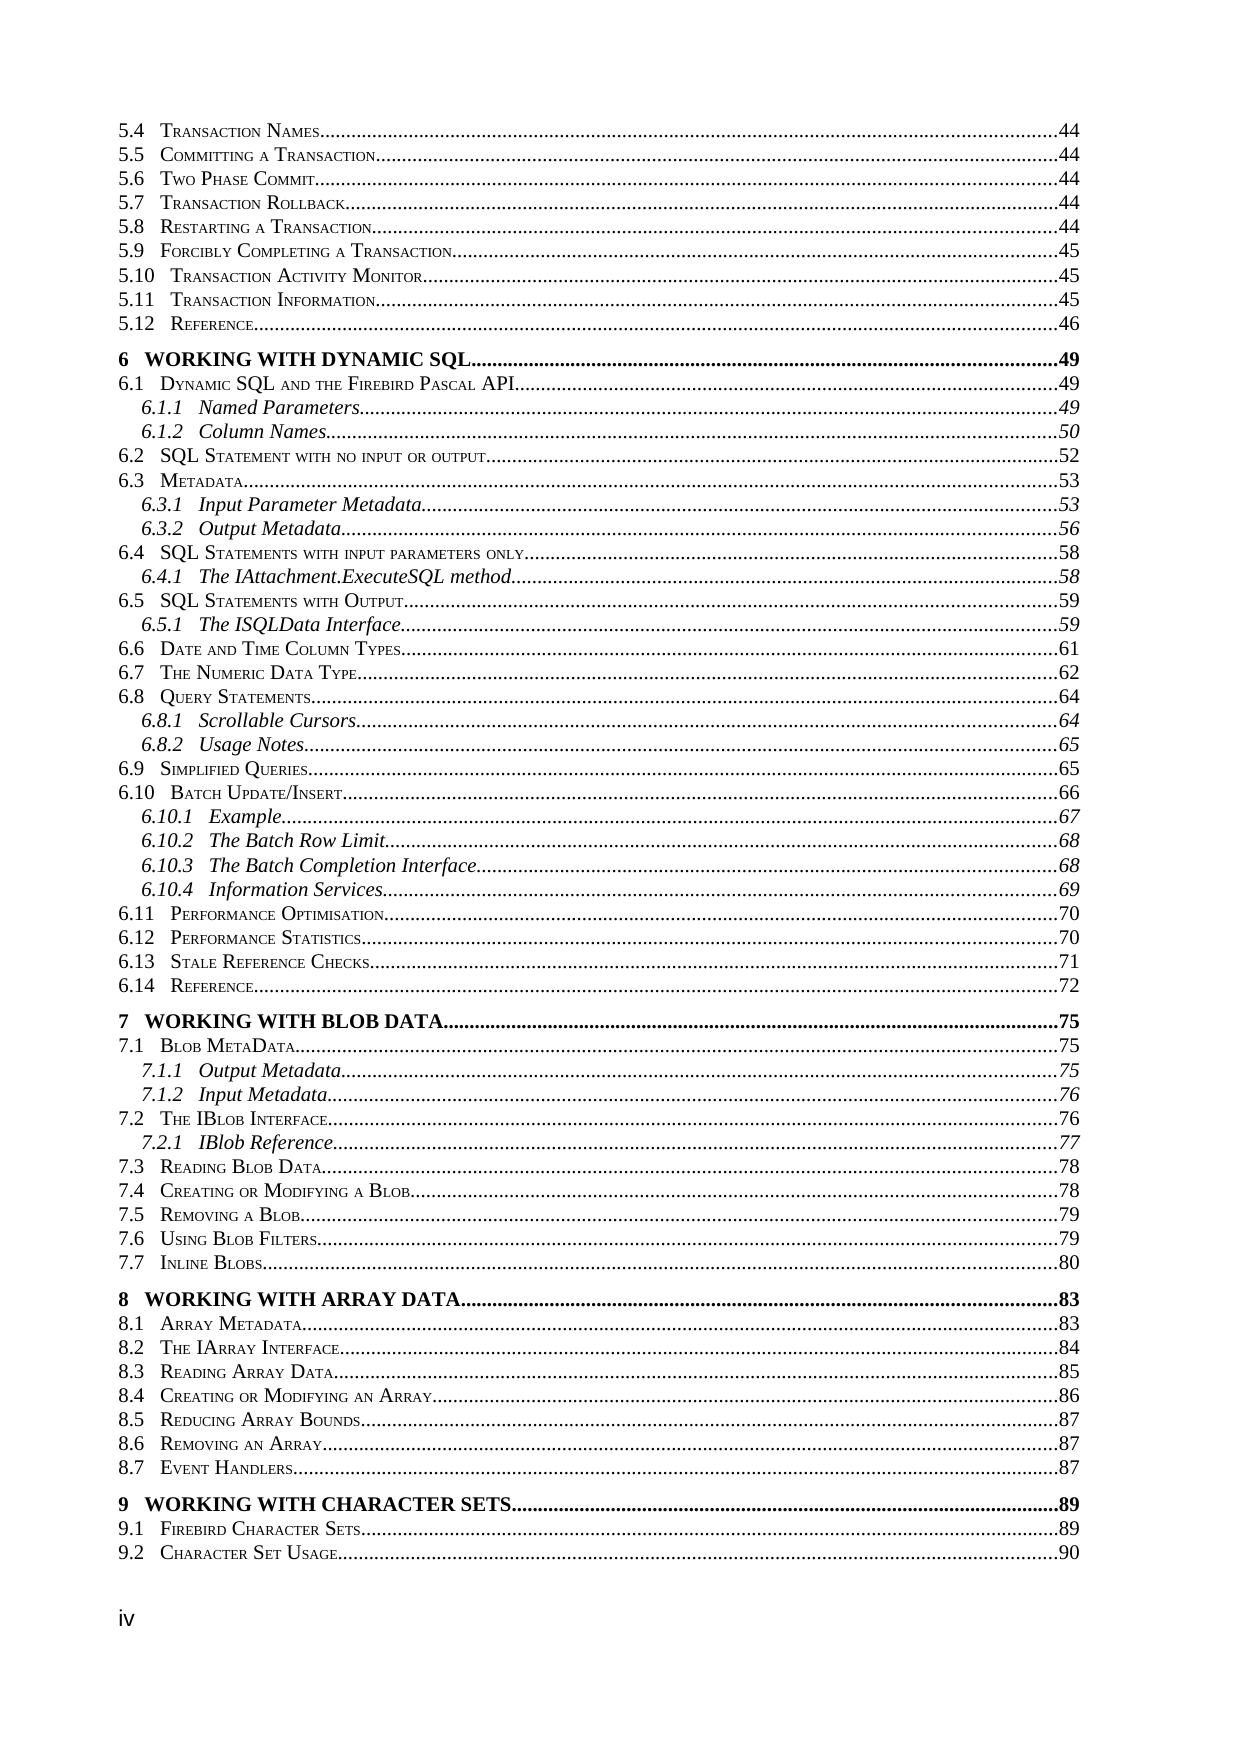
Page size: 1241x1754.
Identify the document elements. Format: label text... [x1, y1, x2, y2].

text 6.10.2 The Batch Row Limit 68 [141, 828, 1122, 852]
text 8.5 Reducing Array Bounds 87 [118, 1407, 1122, 1431]
text 6.11 Performance Optimisation 70 [118, 901, 1122, 925]
text 5.6 Two Phase Commit 44 [118, 166, 1122, 190]
text 9.2 Character Set Usage 90 [118, 1540, 1122, 1564]
text 7.3 Reading Blob Data 78 [118, 1154, 1122, 1178]
text 7.6 Using Blob Filters 79 [118, 1226, 1122, 1250]
text 6.4 SQL Statements with input parameters only 58 [118, 540, 1122, 564]
text 6.4.1 The IAttachment.ExecuteSQL method 58 [141, 564, 1122, 588]
text 6.10.4 Information Services 69 [141, 877, 1122, 901]
text 7.2 The IBlob Interface 76 [118, 1106, 1122, 1130]
text 6.2 SQL Statement with no input or output 52 [118, 443, 1122, 467]
text 6.12 Performance Statistics 70 [118, 925, 1122, 949]
text 9.1 Firebird Character Sets 89 [118, 1516, 1122, 1540]
text 7.1.2 Input Metadata 76 [141, 1082, 1122, 1106]
text 6.14 Reference 72 [118, 973, 1122, 997]
text 5.4 Transaction Names 44 [118, 118, 1122, 142]
text 6 Working with Dynamic SQL 49 [118, 347, 1122, 371]
text 7 Working with Blob Data 75 [118, 1009, 1122, 1033]
text 6.13 Stale Reference Checks 71 [118, 949, 1122, 973]
text 7.5 Removing a Blob 79 [118, 1202, 1122, 1226]
text 8.1 Array Metadata 83 [118, 1311, 1122, 1335]
text 6.1 Dynamic SQL and the Firebird Pascal API 49 [118, 371, 1122, 395]
text 8.3 Reading Array Data 85 [118, 1359, 1122, 1383]
text 7.1.1 Output Metadata 75 [141, 1057, 1122, 1082]
text 6.10 Batch Update/Insert 66 [118, 780, 1122, 804]
text 6.3 Metadata 53 [118, 467, 1122, 492]
text 5.8 Restarting a Transaction 44 [118, 214, 1122, 238]
text 6.6 Date and Time Column Types 61 [118, 636, 1122, 660]
text 6.10.3 The Batch Completion Interface 68 [141, 852, 1122, 877]
text 5.10 Transaction Activity Monitor 45 [118, 262, 1122, 287]
text 5.7 Transaction Rollback 44 [118, 190, 1122, 214]
text 7.1 Blob MetaData 75 [118, 1033, 1122, 1057]
text 8.7 Event Handlers 87 [118, 1455, 1122, 1479]
text 7.4 Creating or Modifying a Blob 78 [118, 1178, 1122, 1202]
text 6.8.2 Usage Notes 65 [141, 732, 1122, 756]
text 6.1.1 Named Parameters 49 [141, 395, 1122, 419]
text 8 Working with Array Data 83 [118, 1287, 1122, 1311]
text 7.7 Inline Blobs 80 [118, 1250, 1122, 1274]
text 6.3.1 Input Parameter Metadata 53 [141, 492, 1122, 516]
text 5.11 Transaction Information 45 [118, 287, 1122, 311]
text 6.8.1 Scrollable Cursors 64 [141, 708, 1122, 732]
text 5.9 Forcibly Completing a Transaction 45 [118, 238, 1122, 262]
text 6.5.1 The ISQLData Interface 59 [141, 612, 1122, 636]
text 8.2 The IArray Interface 84 [118, 1335, 1122, 1359]
text 8.6 Removing an Array 87 [118, 1431, 1122, 1455]
text 6.7 The Numeric Data Type 62 [118, 660, 1122, 684]
text 6.8 Query Statements 64 [118, 684, 1122, 708]
text 9 Working with Character Sets 89 [118, 1492, 1122, 1516]
text 6.1.2 Column Names 50 [141, 419, 1122, 443]
text 7.2.1 IBlob Reference 77 [141, 1130, 1122, 1154]
text 5.12 Reference 46 [118, 311, 1122, 335]
text 6.9 Simplified Queries 65 [118, 756, 1122, 780]
text 6.5 SQL Statements with Output 59 [118, 588, 1122, 612]
text 6.10.1 Example 67 [141, 804, 1122, 828]
text 5.5 Committing a Transaction 44 [118, 142, 1122, 166]
text 6.3.2 Output Metadata 56 [141, 516, 1122, 540]
text 8.4 Creating or Modifying an Array 86 [118, 1383, 1122, 1407]
